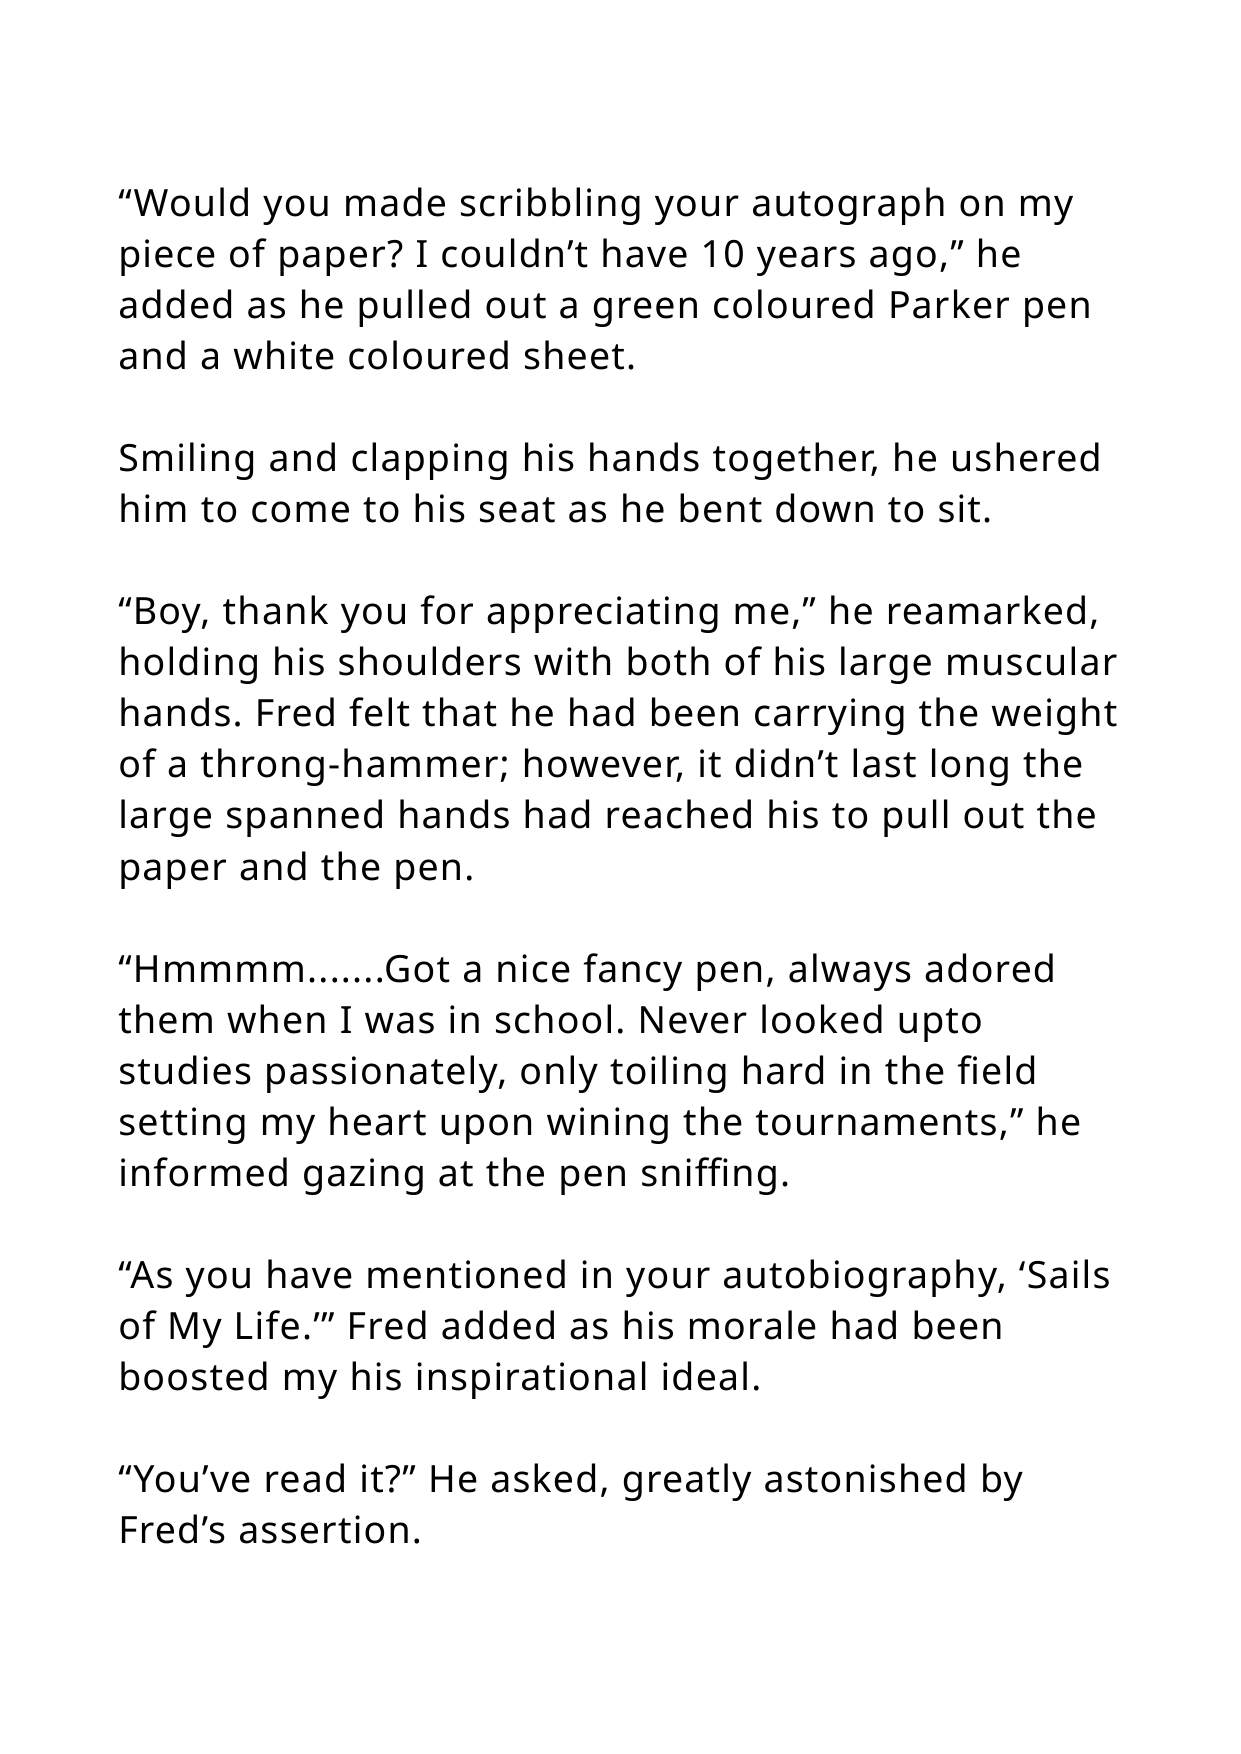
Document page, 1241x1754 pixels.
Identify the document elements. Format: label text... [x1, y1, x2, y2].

text “As you have mentioned in your autobiography, ‘Sails of My Life.’” Fred added as his morale had been boosted my his inspirational ideal. [118, 1248, 1122, 1401]
text “You’ve read it?” He asked, greatly astonished by Fred’s assertion. [118, 1452, 1122, 1554]
text “Would you made scribbling your autograph on my piece of paper? I couldn’t have 10 years ago,” he added as he pulled out a green coloured Parker pen and a white coloured sheet. [118, 176, 1122, 381]
text “Hmmmm.......Got a nice fancy pen, always adored them when I was in school. Never looked upto studies passionately, only toiling hard in the field setting my heart upon wining the tournaments,” he informed gazing at the pen sniffing. [118, 942, 1122, 1197]
text “Boy, thank you for appreciating me,” he reamarked, holding his shoulders with both of his large muscular hands. Fred felt that he had been carrying the weight of a throng-hammer; however, it didn’t last long the large spanned hands had reached his to pull out the paper and the pen. [118, 585, 1122, 891]
text Smiling and clapping his hands together, he ushered him to come to his seat as he bent down to sit. [118, 432, 1122, 534]
